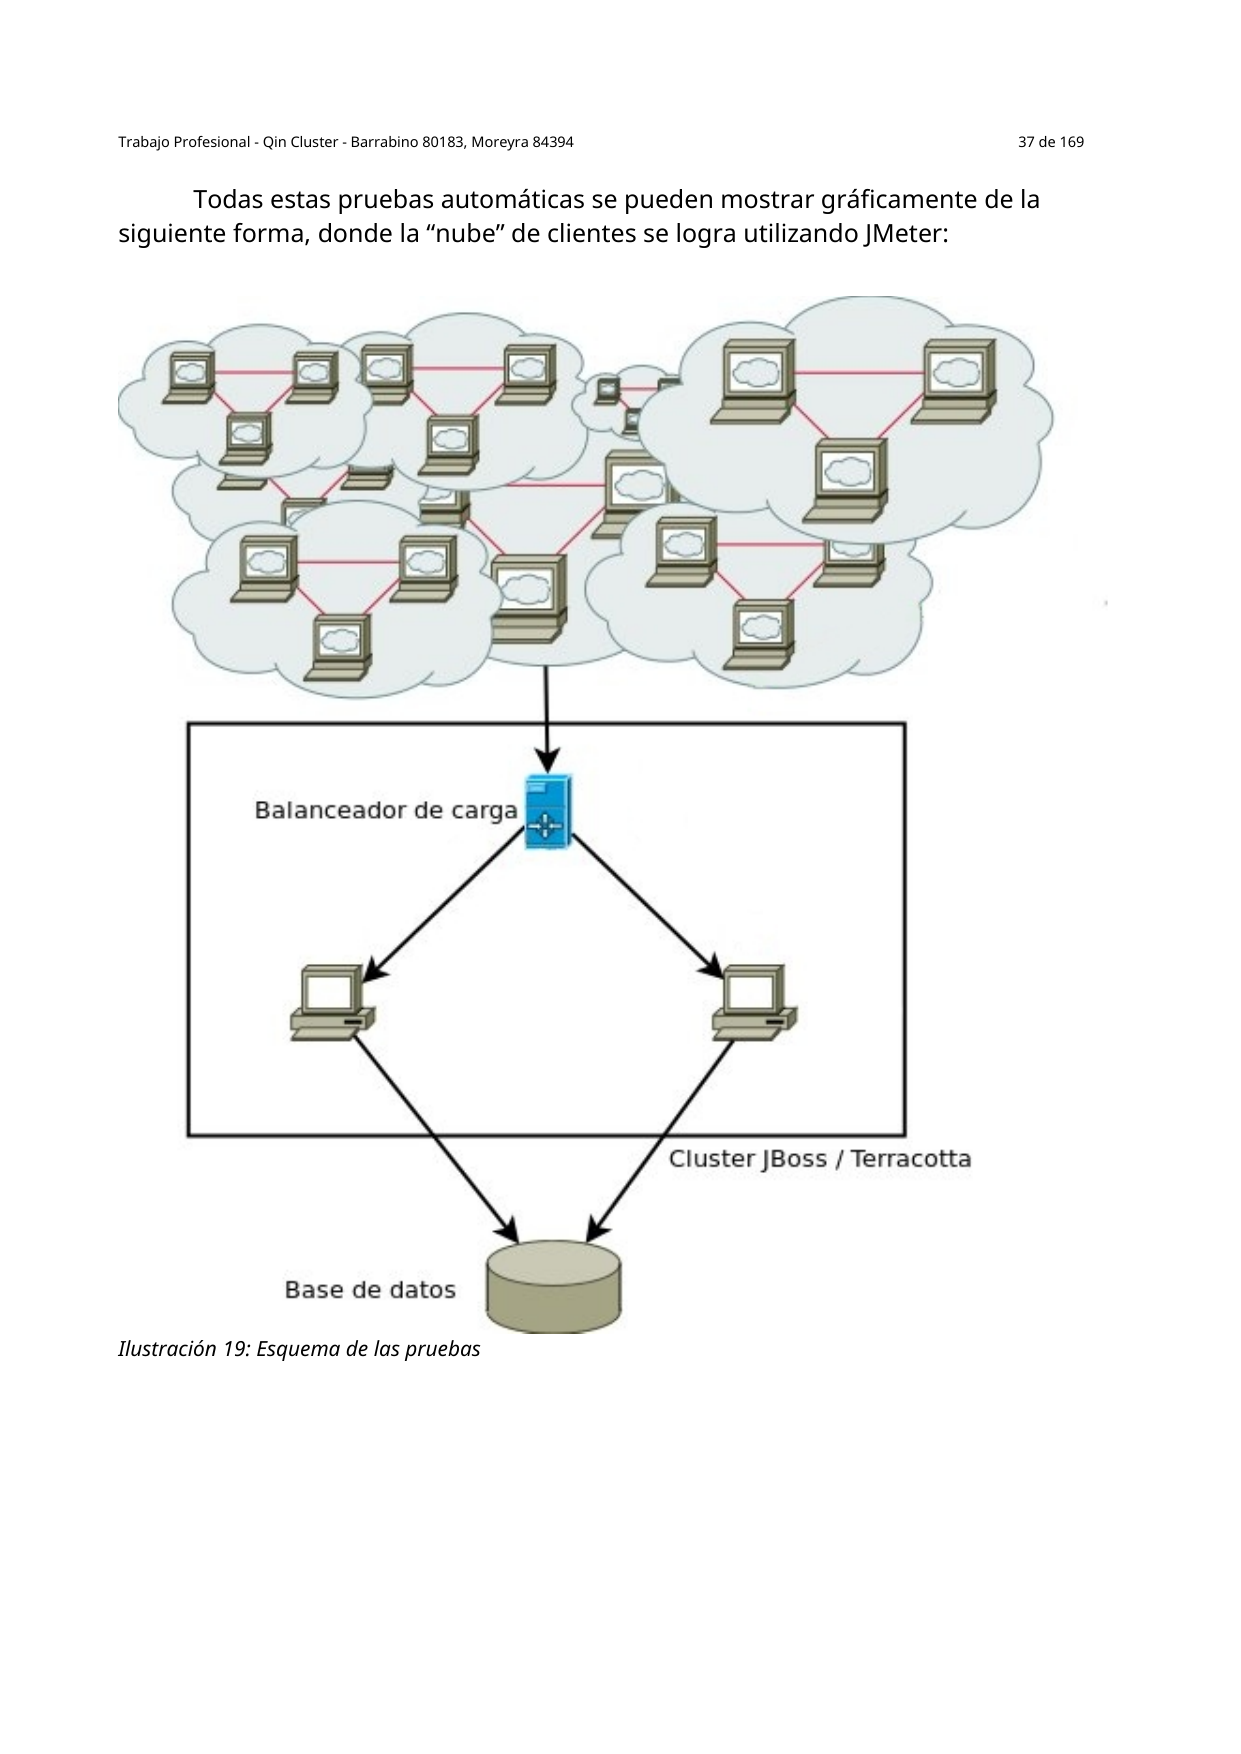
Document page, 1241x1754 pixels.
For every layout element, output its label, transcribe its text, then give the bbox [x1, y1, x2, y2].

text Todas estas pruebas automáticas se pueden mostrar gráficamente de la siguiente forma, donde la “nube” de clientes se logra utilizando JMeter: [118, 182, 1122, 250]
text Ilustración 19: Esquema de las pruebas [118, 1334, 1122, 1362]
picture [118, 296, 1123, 1334]
